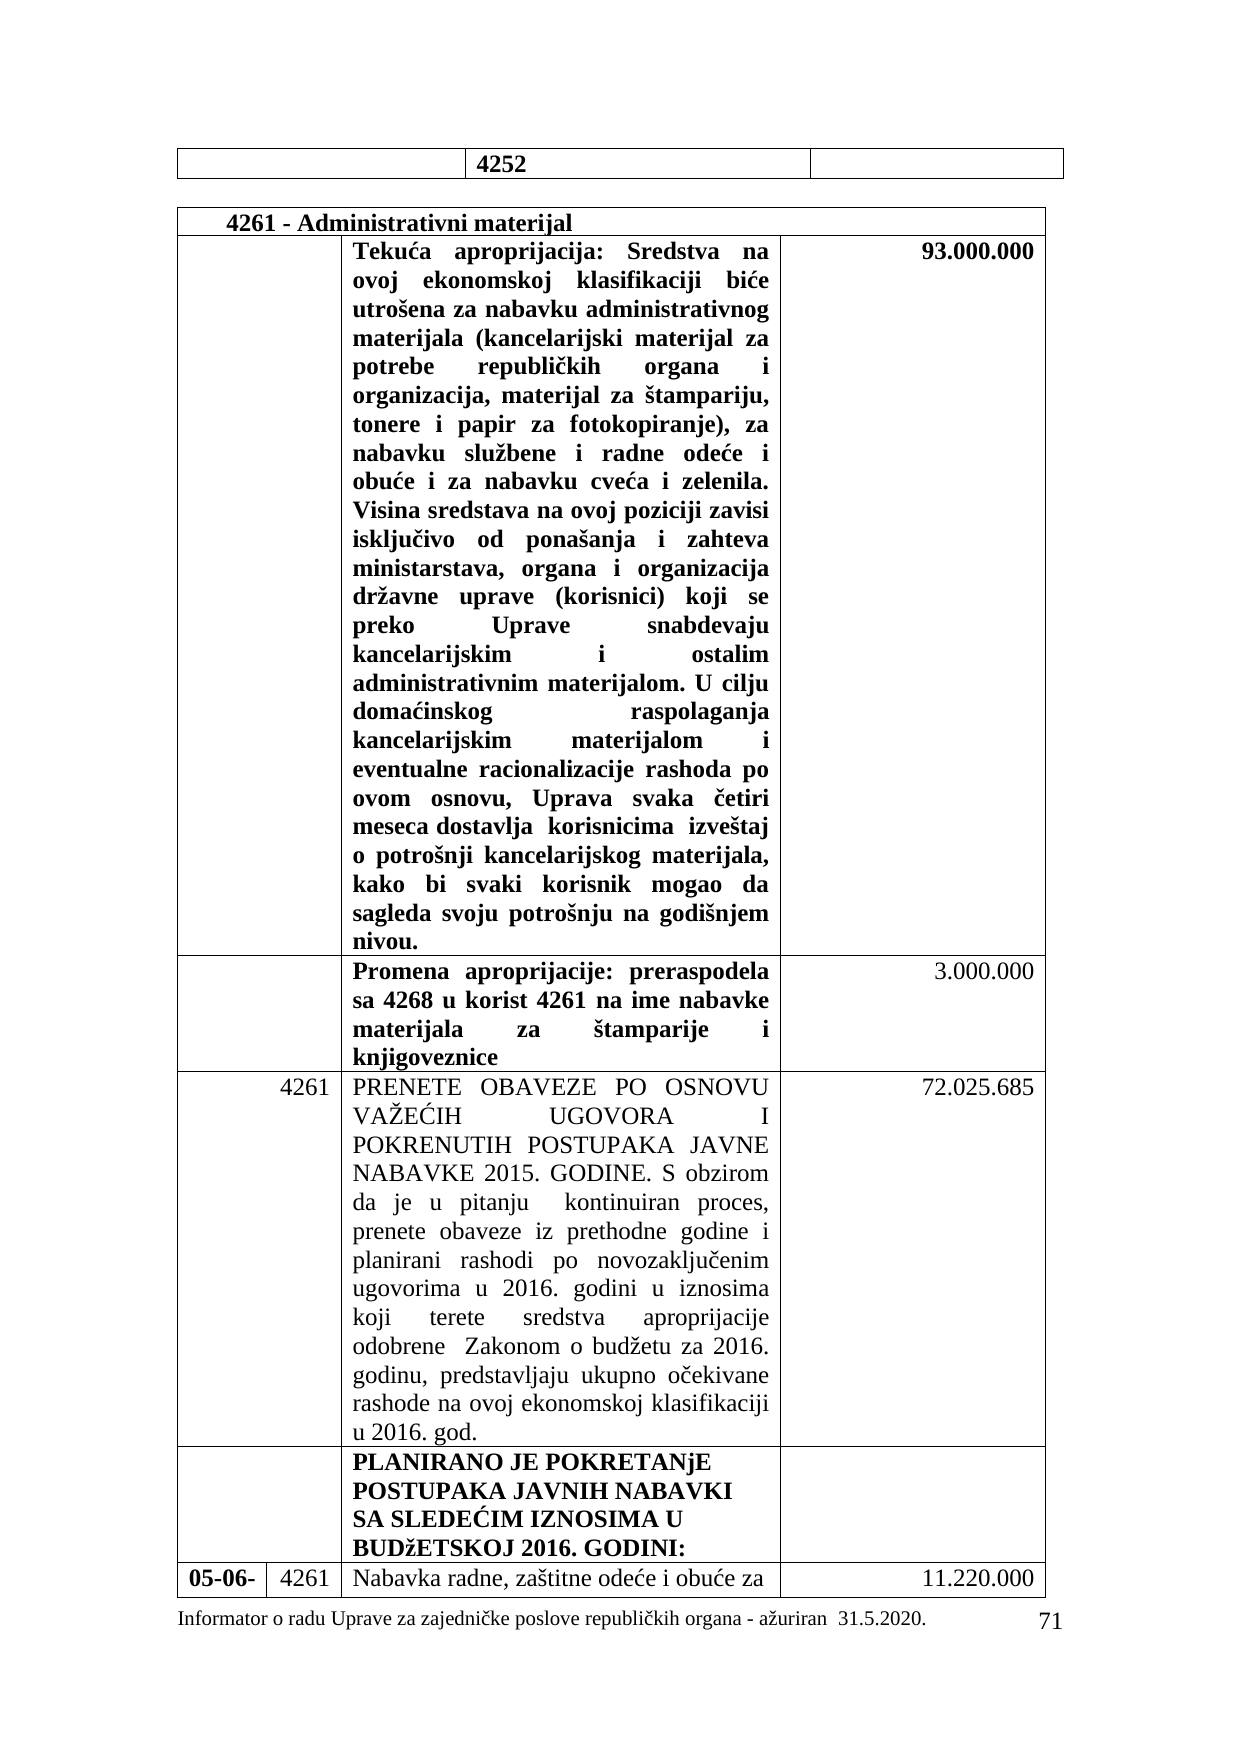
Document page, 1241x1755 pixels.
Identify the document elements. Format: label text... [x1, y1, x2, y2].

table_cell 4261 [267, 1563, 341, 1597]
table_cell PRENETE OBAVEZE PO OSNOVU VAŽEĆIH UGOVORA I POKRENUTIH POSTUPAKA JAVNE NABAVKE 2015. GODINE. S obzirom da je u pitanju kontinuiran proces, prenete obaveze iz prethodne godine i planirani rashodi po novozaklјučenim ugovorima u 2016. godini u iznosima koji terete sredstva aproprijacije odobrene Zakonom o budžetu za 2016. godinu, predstavlјaju ukupno očekivane rashode na ovoj ekonomskoj klasifikaciji u 2016. god. [342, 1072, 780, 1446]
table_cell 3.000.000 [781, 956, 1045, 1071]
table_cell Promena aproprijacije: preraspodela sa 4268 u korist 4261 na ime nabavke materijala za štamparije i knjigoveznice [342, 956, 780, 1071]
table_cell 11.220.000 [781, 1563, 1045, 1597]
table_cell 4261 [178, 1072, 341, 1446]
table_cell [178, 149, 465, 177]
table_cell [811, 149, 1063, 177]
table_cell [178, 956, 341, 1071]
table_cell [781, 1447, 1045, 1562]
table_cell [178, 1447, 341, 1562]
table_cell Nabavka radne, zaštitne odeće i obuće za [342, 1563, 780, 1597]
table_cell [178, 236, 341, 955]
table_cell 4252 [466, 149, 810, 177]
table_cell 93.000.000 [781, 236, 1045, 955]
table_cell 05-06- [178, 1563, 266, 1597]
table_cell Tekuća aproprijacija: Sredstva na ovoj ekonomskoj klasifikaciji biće utrošena za nabavku administrativnog materijala (kancelarijski materijal za potrebe republičkih organa i organizacija, materijal za štampariju, tonere i papir za fotokopiranje), za nabavku službene i radne odeće i obuće i za nabavku cveća i zelenila. Visina sredstava na ovoj poziciji zavisi isklјučivo od ponašanja i zahteva ministarstava, organa i organizacija državne uprave (korisnici) koji se preko Uprave snabdevaju kancelarijskim i ostalim administrativnim materijalom. U cilјu domaćinskog raspolaganja kancelarijskim materijalom i eventualne racionalizacije rashoda po ovom osnovu, Uprava svaka četiri meseca dostavlјa korisnicima izveštaj o potrošnji kancelarijskog materijala, kako bi svaki korisnik mogao da sagleda svoju potrošnju na godišnjem nivou. [342, 236, 780, 955]
table_cell 72.025.685 [781, 1072, 1045, 1446]
table_cell PLANIRANO JE POKRETANјE POSTUPAKA JAVNIH NABAVKI SA SLEDEĆIM IZNOSIMA U BUDžETSKOJ 2016. GODINI: [342, 1447, 780, 1562]
table_header 4261 - Administrativni materijal [178, 208, 1045, 235]
